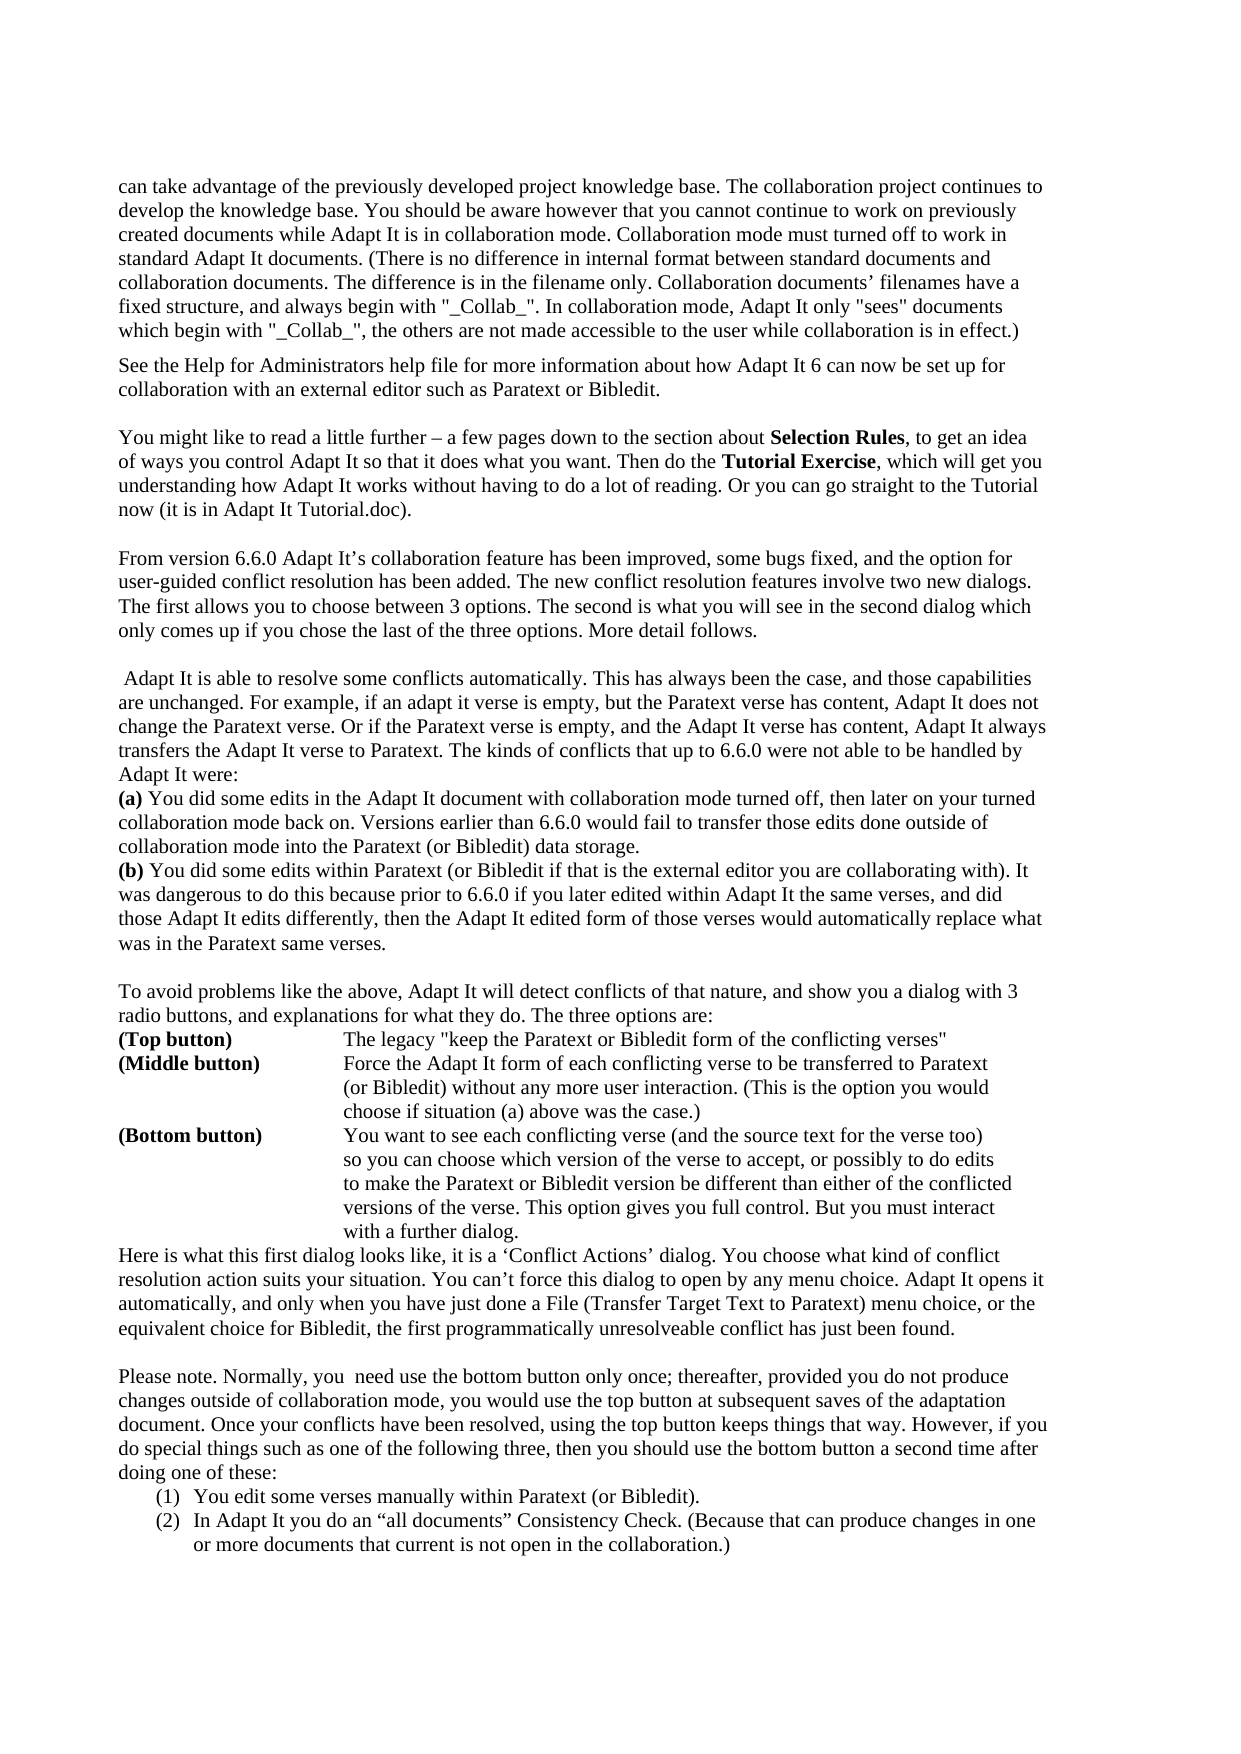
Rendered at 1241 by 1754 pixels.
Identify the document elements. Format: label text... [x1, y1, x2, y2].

text (b) You did some edits within Paratext (or Bibledit if that is the external editor you are collaborating with). It was dangerous to do this because prior to 6.6.0 if you later edited within Adapt It the same verses, and did those Adapt It edits differently, then the Adapt It edited form of those verses would automatically replace what was in the Paratext same verses. [118, 858, 1048, 954]
text To avoid problems like the above, Adapt It will detect conflicts of that nature, and show you a dialog with 3 radio buttons, and explanations for what they do. The three options are: [118, 978, 1048, 1027]
text (a) You did some edits in the Adapt It document with collaboration mode turned off, then later on your turned collaboration mode back on. Versions earlier than 6.6.0 would fail to transfer those edits done outside of collaboration mode into the Paratext (or Bibledit) data storage. [118, 786, 1048, 858]
text choose if situation (a) above was the case.) [118, 1099, 1048, 1123]
text Here is what this first dialog looks like, it is a ‘Conflict Actions’ dialog. You choose what kind of conflict resolution action suits your situation. You can’t force this dialog to open by any menu choice. Adapt It opens it automatically, and only when you have just done a File (Transfer Target Text to Paratext) menu choice, or the equivalent choice for Bibledit, the first programmatically unresolveable conflict has just been found. [118, 1243, 1048, 1339]
text (Bottom button) You want to see each conflicting verse (and the source text for the verse too) [118, 1123, 1048, 1147]
text (Top button) The legacy "keep the Paratext or Bibledit form of the conflicting verses" [118, 1027, 1048, 1051]
text can take advantage of the previously developed project knowledge base. The collaboration project continues to develop the knowledge base. You should be aware however that you cannot continue to work on previously created documents while Adapt It is in collaboration mode. Collaboration mode must turned off to work in standard Adapt It documents. (There is no difference in internal format between standard documents and collaboration documents. The difference is in the filename only. Collaboration documents’ filenames have a fixed structure, and always begin with "_Collab_". In collaboration mode, Adapt It only "sees" documents which begin with "_Collab_", the others are not made accessible to the user while collaboration is in effect.) [118, 174, 1048, 342]
text See the Help for Administrators help file for more information about how Adapt It 6 can now be set up for collaboration with an external editor such as Paratext or Bibledit. [118, 353, 1048, 401]
text (Middle button) Force the Adapt It form of each conflicting verse to be transferred to Paratext [118, 1051, 1048, 1075]
list You edit some verses manually within Paratext (or Bibledit). [156, 1484, 1048, 1508]
text From version 6.6.0 Adapt It’s collaboration feature has been improved, some bugs fixed, and the option for user-guided conflict resolution has been added. The new conflict resolution features involve two new dialogs. The first allows you to choose between 3 options. The second is what you will see in the second dialog which only comes up if you chose the last of the three options. More detail follows. [118, 545, 1048, 642]
text to make the Paratext or Bibledit version be different than either of the conflicted [118, 1171, 1048, 1195]
text (or Bibledit) without any more user interaction. (This is the option you would [118, 1075, 1048, 1099]
list In Adapt It you do an “all documents” Consistency Check. (Because that can produce changes in one or more documents that current is not open in the collaboration.) [156, 1508, 1048, 1556]
text You might like to read a little further – a few pages down to the section about Selection Rules, to get an idea of ways you control Adapt It so that it does what you want. Then do the Tutorial Exercise, which will get you understanding how Adapt It works without having to do a lot of reading. Or you can go straight to the Tutorial now (it is in Adapt It Tutorial.doc). [118, 425, 1048, 521]
text Adapt It is able to resolve some conflicts automatically. This has always been the case, and those capabilities are unchanged. For example, if an adapt it verse is empty, but the Paratext verse has content, Adapt It does not change the Paratext verse. Or if the Paratext verse is empty, and the Adapt It verse has content, Adapt It always transfers the Adapt It verse to Paratext. The kinds of conflicts that up to 6.6.0 were not able to be handled by Adapt It were: [118, 666, 1048, 786]
text Please note. Normally, you need use the bottom button only once; thereafter, provided you do not produce changes outside of collaboration mode, you would use the top button at subsequent saves of the adaptation document. Once your conflicts have been resolved, using the top button keeps things that way. However, if you do special things such as one of the following three, then you should use the bottom button a second time after doing one of these: [118, 1363, 1048, 1484]
text with a further dialog. [118, 1219, 1048, 1243]
text so you can choose which version of the verse to accept, or possibly to do edits [118, 1147, 1048, 1171]
text versions of the verse. This option gives you full control. But you must interact [118, 1195, 1048, 1219]
